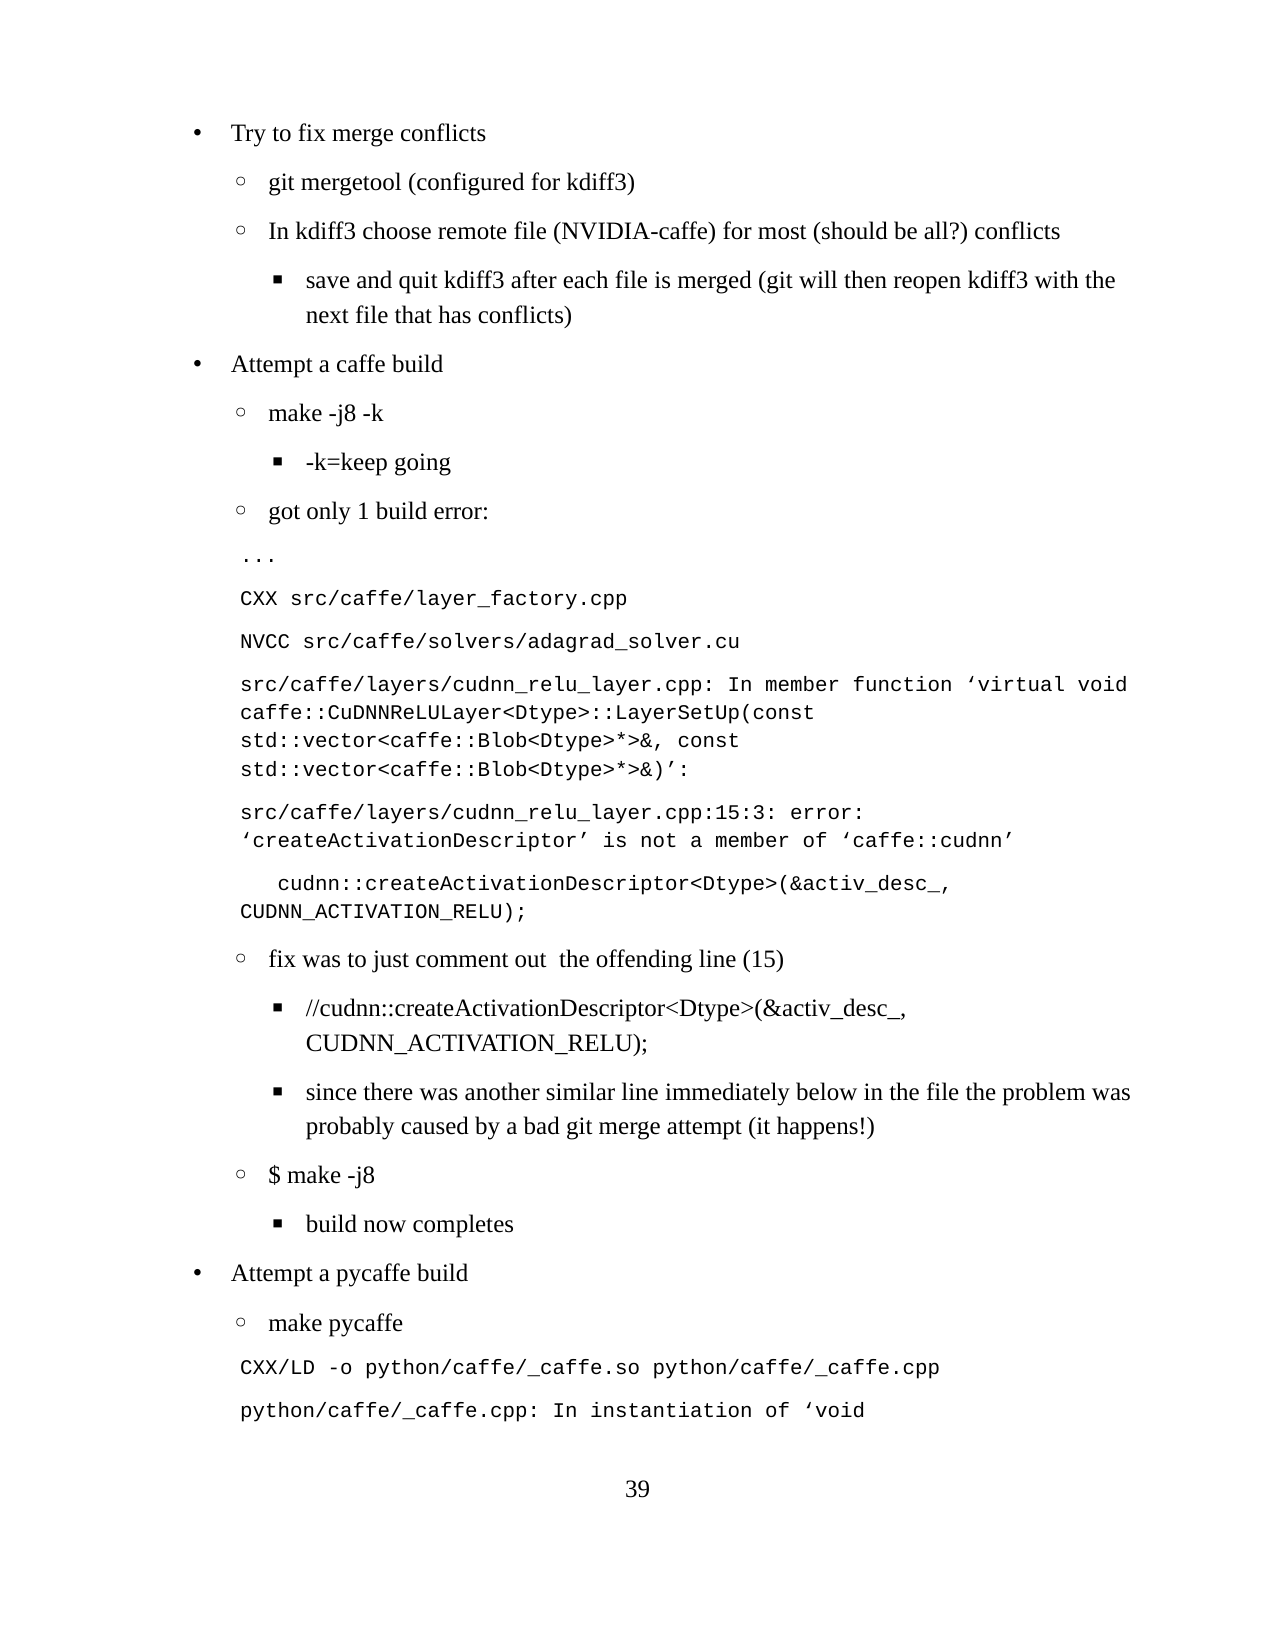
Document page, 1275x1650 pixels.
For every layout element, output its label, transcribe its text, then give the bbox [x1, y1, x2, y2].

list fix was to just comment out the offending line (15) [231, 944, 1157, 973]
list save and quit kdiff3 after each file is merged (git will then reopen kdiff3 with the next file that has conflicts) [268, 265, 1157, 328]
text cudnn::createActivationDescriptor<Dtype>(&activ_desc_, CUDNN_ACTIVATION_RELU); [240, 873, 1157, 925]
text python/caffe/_caffe.cpp: In instantiation of ‘void [240, 1399, 1157, 1423]
text src/caffe/layers/cudnn_relu_layer.cpp: In member function ‘virtual void caffe::CuDNNReLULayer<Dtype>::LayerSetUp(const std::vector<caffe::Blob<Dtype>*>&, const std::vector<caffe::Blob<Dtype>*>&)’: [240, 674, 1157, 782]
list Attempt a pycaffe build [193, 1258, 1157, 1287]
text NVCC src/caffe/solvers/adagrad_solver.cu [240, 631, 1157, 654]
list In kdiff3 choose remote file (NVIDIA-caffe) for most (should be all?) conflicts [231, 216, 1157, 245]
list got only 1 build error: [231, 496, 1157, 525]
list git mergetool (configured for kdiff3) [231, 167, 1157, 196]
text CXX/LD -o python/caffe/_caffe.so python/caffe/_caffe.cpp [240, 1357, 1157, 1380]
list Try to fix merge conflicts [193, 118, 1157, 147]
list -k=keep going [268, 447, 1157, 476]
list since there was another similar line immediately below in the file the problem was probably caused by a bad git merge attempt (it happens!) [268, 1077, 1157, 1140]
list make -j8 -k [231, 398, 1157, 427]
list build now completes [268, 1209, 1157, 1238]
list $ make -j8 [231, 1160, 1157, 1189]
list Attempt a caffe build [193, 349, 1157, 378]
text src/caffe/layers/cudnn_relu_layer.cpp:15:3: error: ‘createActivationDescriptor’ is not a member of ‘caffe::cudnn’ [240, 802, 1157, 854]
list make pycaffe [231, 1308, 1157, 1336]
text CXX src/caffe/layer_factory.cpp [240, 588, 1157, 612]
list //cudnn::createActivationDescriptor<Dtype>(&activ_desc_, CUDNN_ACTIVATION_RELU); [268, 993, 1157, 1057]
text ... [240, 545, 1157, 569]
